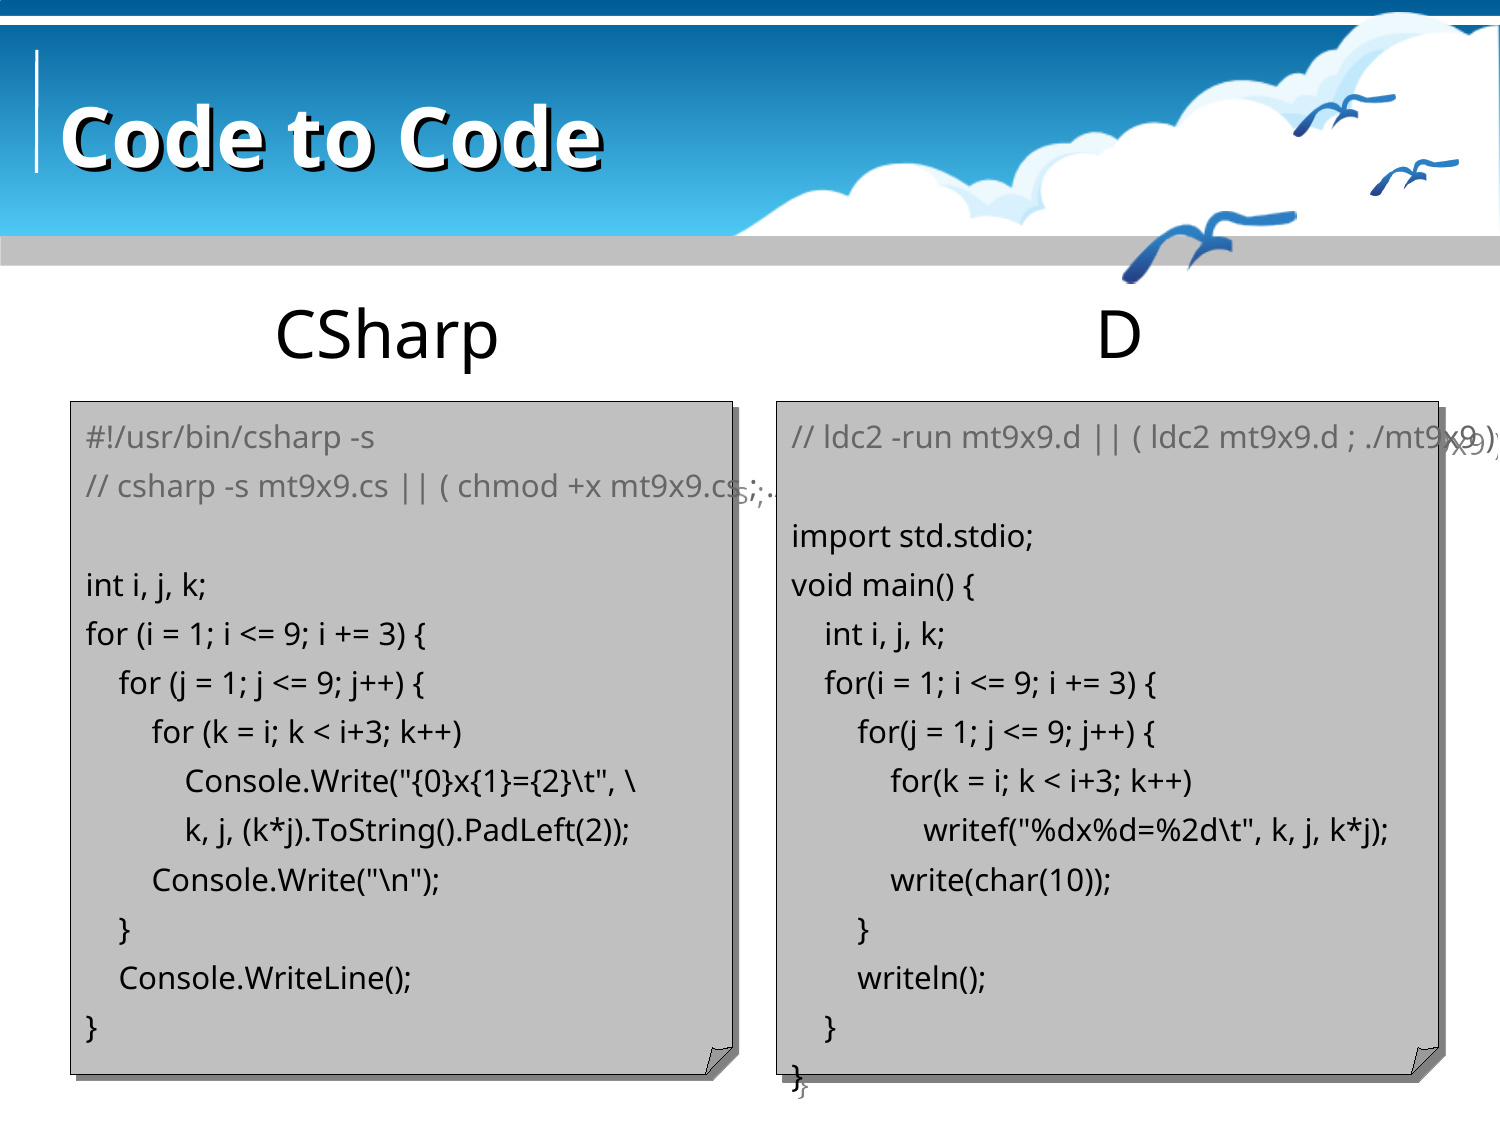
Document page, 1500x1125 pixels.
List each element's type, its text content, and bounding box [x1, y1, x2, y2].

title Code to Code [59, 86, 1465, 186]
text_box D [1080, 283, 1199, 388]
text_box #!/usr/bin/csharp -s // csharp -s mt9x9.cs || ( chmod +x mt9x9.cs ; ./mt9x9.cs ) int i, j, k; for (i = 1; i <= 9; i += 3) { for (j = 1; j <= 9; j++) { for (k = i; k < i+3; k++) Console.Write("{0}x{1}={2}\t", \ k, j, (k*j).ToString().PadLeft(2)); Console.Write("\n"); } Console.WriteLine(); } [70, 401, 733, 1075]
text_box // ldc2 -run mt9x9.d || ( ldc2 mt9x9.d ; ./mt9x9 ) import std.stdio; void main() { int i, j, k; for(i = 1; i <= 9; i += 3) { for(j = 1; j <= 9; j++) { for(k = i; k < i+3; k++) writef("%dx%d=%2d\t", k, j, k*j); write(char(10)); } writeln(); } } [776, 401, 1439, 1075]
text_box CSharp [259, 283, 567, 388]
picture [730, 12, 1500, 284]
